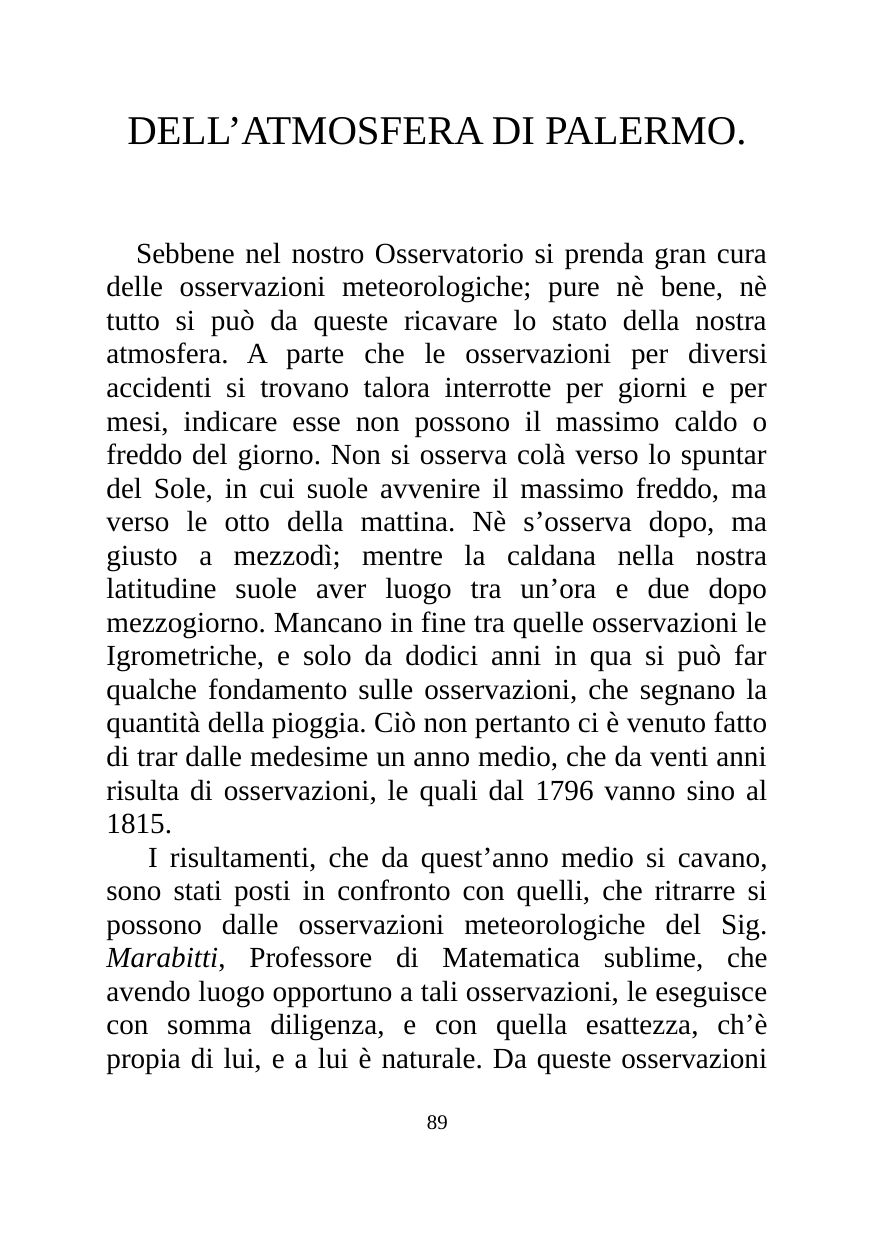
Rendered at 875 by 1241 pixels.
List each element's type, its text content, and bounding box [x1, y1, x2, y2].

text Sebbene nel nostro Osservatorio si prenda gran cura delle osservazioni meteorologiche; pure nè bene, nè tutto si può da queste ricavare lo stato della nostra atmosfera. A parte che le osservazioni per diversi accidenti si trovano talora interrotte per giorni e per mesi, indicare esse non possono il massimo caldo o freddo del giorno. Non si osserva colà verso lo spuntar del Sole, in cui suole avvenire il massimo freddo, ma verso le otto della mattina. Nè s’osserva dopo, ma giusto a mezzodì; mentre la caldana nella nostra latitudine suole aver luogo tra un’ora e due dopo mezzogiorno. Mancano in fine tra quelle osservazioni le Igrometriche, e solo da dodici anni in qua si può far qualche fondamento sulle osservazioni, che segnano la quantità della pioggia. Ciò non pertanto ci è venuto fatto di trar dalle medesime un anno medio, che da venti anni risulta di osservazioni, le quali dal 1796 vanno sino al 1815. [106, 236, 768, 840]
text I risultamenti, che da quest’anno medio si cavano, sono stati posti in confronto con quelli, che ritrarre si possono dalle osservazioni meteorologiche del Sig. Marabitti, Professore di Matematica sublime, che avendo luogo opportuno a tali osservazioni, le eseguisce con somma diligenza, e con quella esattezza, ch’è propia di lui, e a lui è naturale. Da queste osservazioni [106, 840, 768, 1074]
subtitle DELL’ATMOSFERA DI PALERMO. [106, 106, 768, 153]
